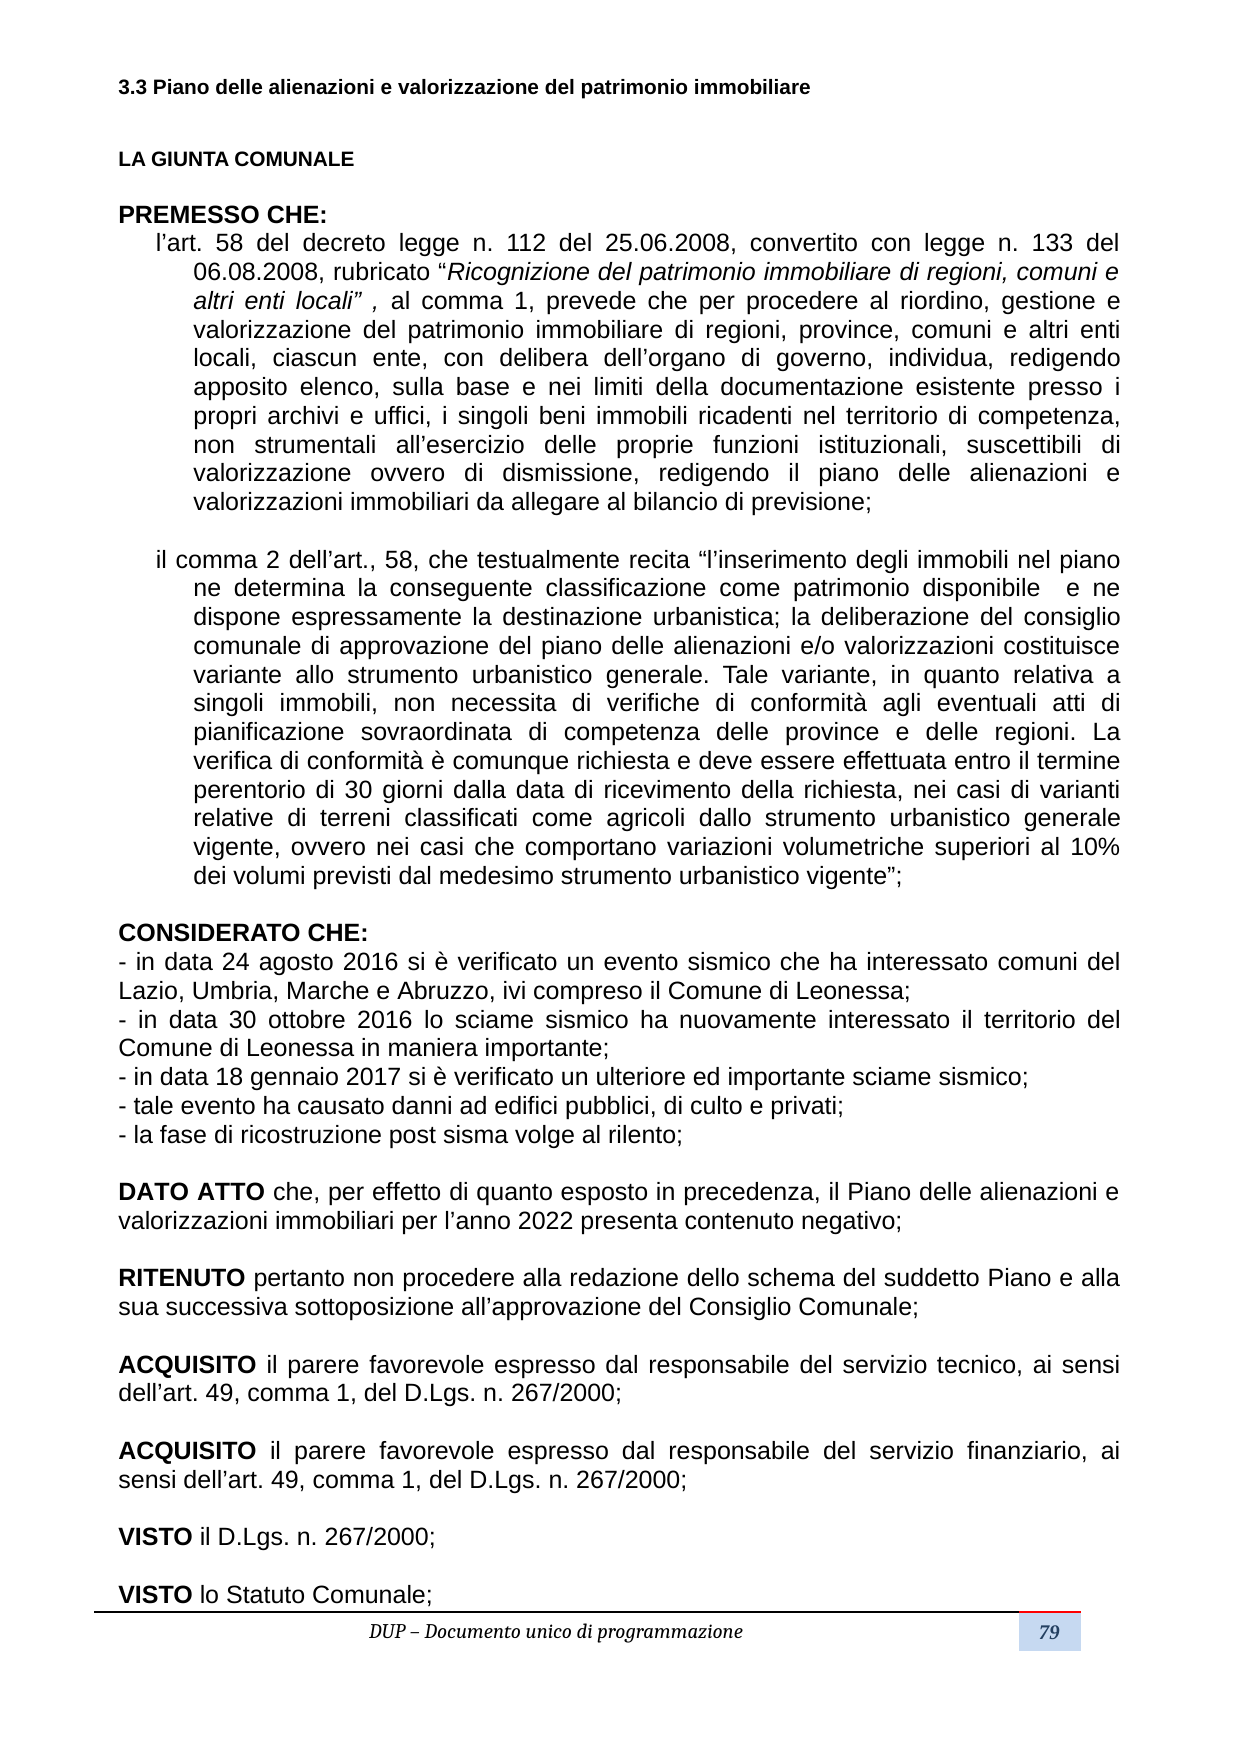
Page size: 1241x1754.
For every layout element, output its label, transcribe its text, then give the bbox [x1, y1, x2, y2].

text CONSIDERATO CHE: [118, 918, 1122, 947]
text VISTO il D.Lgs. n. 267/2000; [118, 1522, 1122, 1551]
text PREMESSO CHE: [118, 199, 1122, 228]
text l’art. 58 del decreto legge n. 112 del 25.06.2008, convertito con legge n. 133 del 06.08.2008, rubricato “Ricognizione del patrimonio immobiliare di regioni, comuni e altri enti locali” , al comma 1, prevede che per procedere al riordino, gestione e valorizzazione del patrimonio immobiliare di regioni, province, comuni e altri enti locali, ciascun ente, con delibera dell’organo di governo, individua, redigendo apposito elenco, sulla base e nei limiti della documentazione esistente presso i propri archivi e uffici, i singoli beni immobili ricadenti nel territorio di competenza, non strumentali all’esercizio delle proprie funzioni istituzionali, suscettibili di valorizzazione ovvero di dismissione, redigendo il piano delle alienazioni e valorizzazioni immobiliari da allegare al bilancio di previsione; [156, 228, 1122, 516]
text LA GIUNTA COMUNALE [118, 147, 1122, 171]
text VISTO lo Statuto Comunale; [118, 1579, 1122, 1608]
text - la fase di ricostruzione post sisma volge al rilento; [118, 1119, 1122, 1148]
text ACQUISITO il parere favorevole espresso dal responsabile del servizio tecnico, ai sensi dell’art. 49, comma 1, del D.Lgs. n. 267/2000; [118, 1349, 1122, 1407]
text - in data 18 gennaio 2017 si è verificato un ulteriore ed importante sciame sismico; [118, 1062, 1122, 1091]
text DATO ATTO che, per effetto di quanto esposto in precedenza, il Piano delle alienazioni e valorizzazioni immobiliari per l’anno 2022 presenta contenuto negativo; [118, 1177, 1122, 1234]
text RITENUTO pertanto non procedere alla redazione dello schema del suddetto Piano e alla sua successiva sottoposizione all’approvazione del Consiglio Comunale; [118, 1263, 1122, 1321]
text 3.3 Piano delle alienazioni e valorizzazione del patrimonio immobiliare [118, 75, 1122, 99]
text - in data 30 ottobre 2016 lo sciame sismico ha nuovamente interessato il territorio del Comune di Leonessa in maniera importante; [118, 1004, 1122, 1062]
text ACQUISITO il parere favorevole espresso dal responsabile del servizio finanziario, ai sensi dell’art. 49, comma 1, del D.Lgs. n. 267/2000; [118, 1436, 1122, 1493]
text il comma 2 dell’art., 58, che testualmente recita “l’inserimento degli immobili nel piano ne determina la conseguente classificazione come patrimonio disponibile e ne dispone espressamente la destinazione urbanistica; la deliberazione del consiglio comunale di approvazione del piano delle alienazioni e/o valorizzazioni costituisce variante allo strumento urbanistico generale. Tale variante, in quanto relativa a singoli immobili, non necessita di verifiche di conformità agli eventuali atti di pianificazione sovraordinata di competenza delle province e delle regioni. La verifica di conformità è comunque richiesta e deve essere effettuata entro il termine perentorio di 30 giorni dalla data di ricevimento della richiesta, nei casi di varianti relative di terreni classificati come agricoli dallo strumento urbanistico generale vigente, ovvero nei casi che comportano variazioni volumetriche superiori al 10% dei volumi previsti dal medesimo strumento urbanistico vigente”; [156, 544, 1122, 889]
text - in data 24 agosto 2016 si è verificato un evento sismico che ha interessato comuni del Lazio, Umbria, Marche e Abruzzo, ivi compreso il Comune di Leonessa; [118, 947, 1122, 1004]
text - tale evento ha causato danni ad edifici pubblici, di culto e privati; [118, 1091, 1122, 1119]
